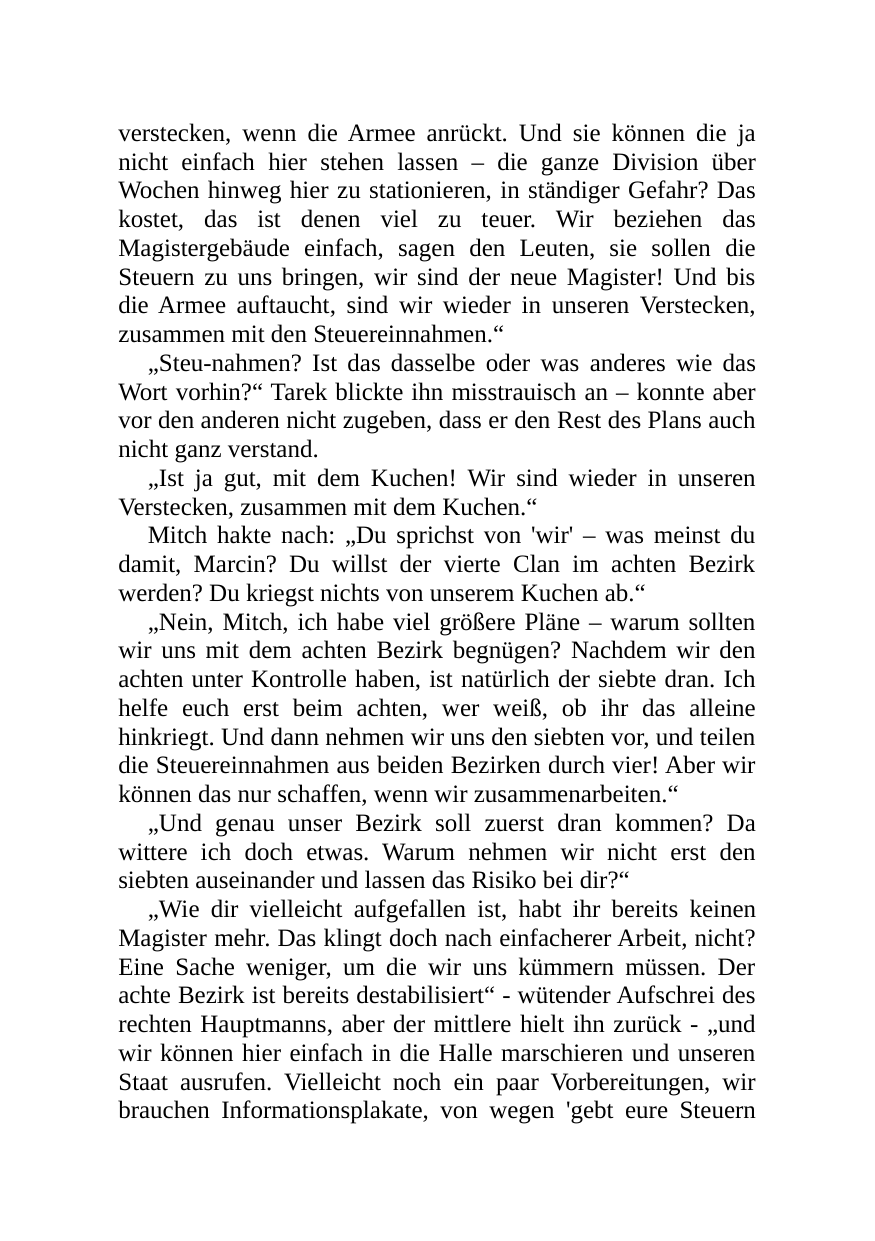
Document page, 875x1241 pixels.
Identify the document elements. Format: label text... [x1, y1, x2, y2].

text „Steu-nahmen? Ist das dasselbe oder was anderes wie das Wort vorhin?“ Tarek blickte ihn misstrauisch an – konnte aber vor den anderen nicht zugeben, dass er den Rest des Plans auch nicht ganz verstand. [118, 348, 756, 463]
text Mitch hakte nach: „Du sprichst von 'wir' – was meinst du damit, Marcin? Du willst der vierte Clan im achten Bezirk werden? Du kriegst nichts von unserem Kuchen ab.“ [118, 521, 756, 607]
text verstecken, wenn die Armee anrückt. Und sie können die ja nicht einfach hier stehen lassen – die ganze Division über Wochen hinweg hier zu stationieren, in ständiger Gefahr? Das kostet, das ist denen viel zu teuer. Wir beziehen das Magistergebäude einfach, sagen den Leuten, sie sollen die Steuern zu uns bringen, wir sind der neue Magister! Und bis die Armee auftaucht, sind wir wieder in unseren Verstecken, zusammen mit den Steuereinnahmen.“ [118, 118, 756, 348]
text „Und genau unser Bezirk soll zuerst dran kommen? Da wittere ich doch etwas. Warum nehmen wir nicht erst den siebten auseinander und lassen das Risiko bei dir?“ [118, 808, 756, 894]
text „Nein, Mitch, ich habe viel größere Pläne – warum sollten wir uns mit dem achten Bezirk begnügen? Nachdem wir den achten unter Kontrolle haben, ist natürlich der siebte dran. Ich helfe euch erst beim achten, wer weiß, ob ihr das alleine hinkriegt. Und dann nehmen wir uns den siebten vor, und teilen die Steuereinnahmen aus beiden Bezirken durch vier! Aber wir können das nur schaffen, wenn wir zusammenarbeiten.“ [118, 607, 756, 808]
text „Wie dir vielleicht aufgefallen ist, habt ihr bereits keinen Magister mehr. Das klingt doch nach einfacherer Arbeit, nicht? Eine Sache weniger, um die wir uns kümmern müssen. Der achte Bezirk ist bereits destabilisiert“ - wütender Aufschrei des rechten Hauptmanns, aber der mittlere hielt ihn zurück - „und wir können hier einfach in die Halle marschieren und unseren Staat ausrufen. Vielleicht noch ein paar Vorbereitungen, wir brauchen Informationsplakate, von wegen 'gebt eure Steuern [118, 894, 756, 1124]
text „Ist ja gut, mit dem Kuchen! Wir sind wieder in unseren Verstecken, zusammen mit dem Kuchen.“ [118, 463, 756, 521]
